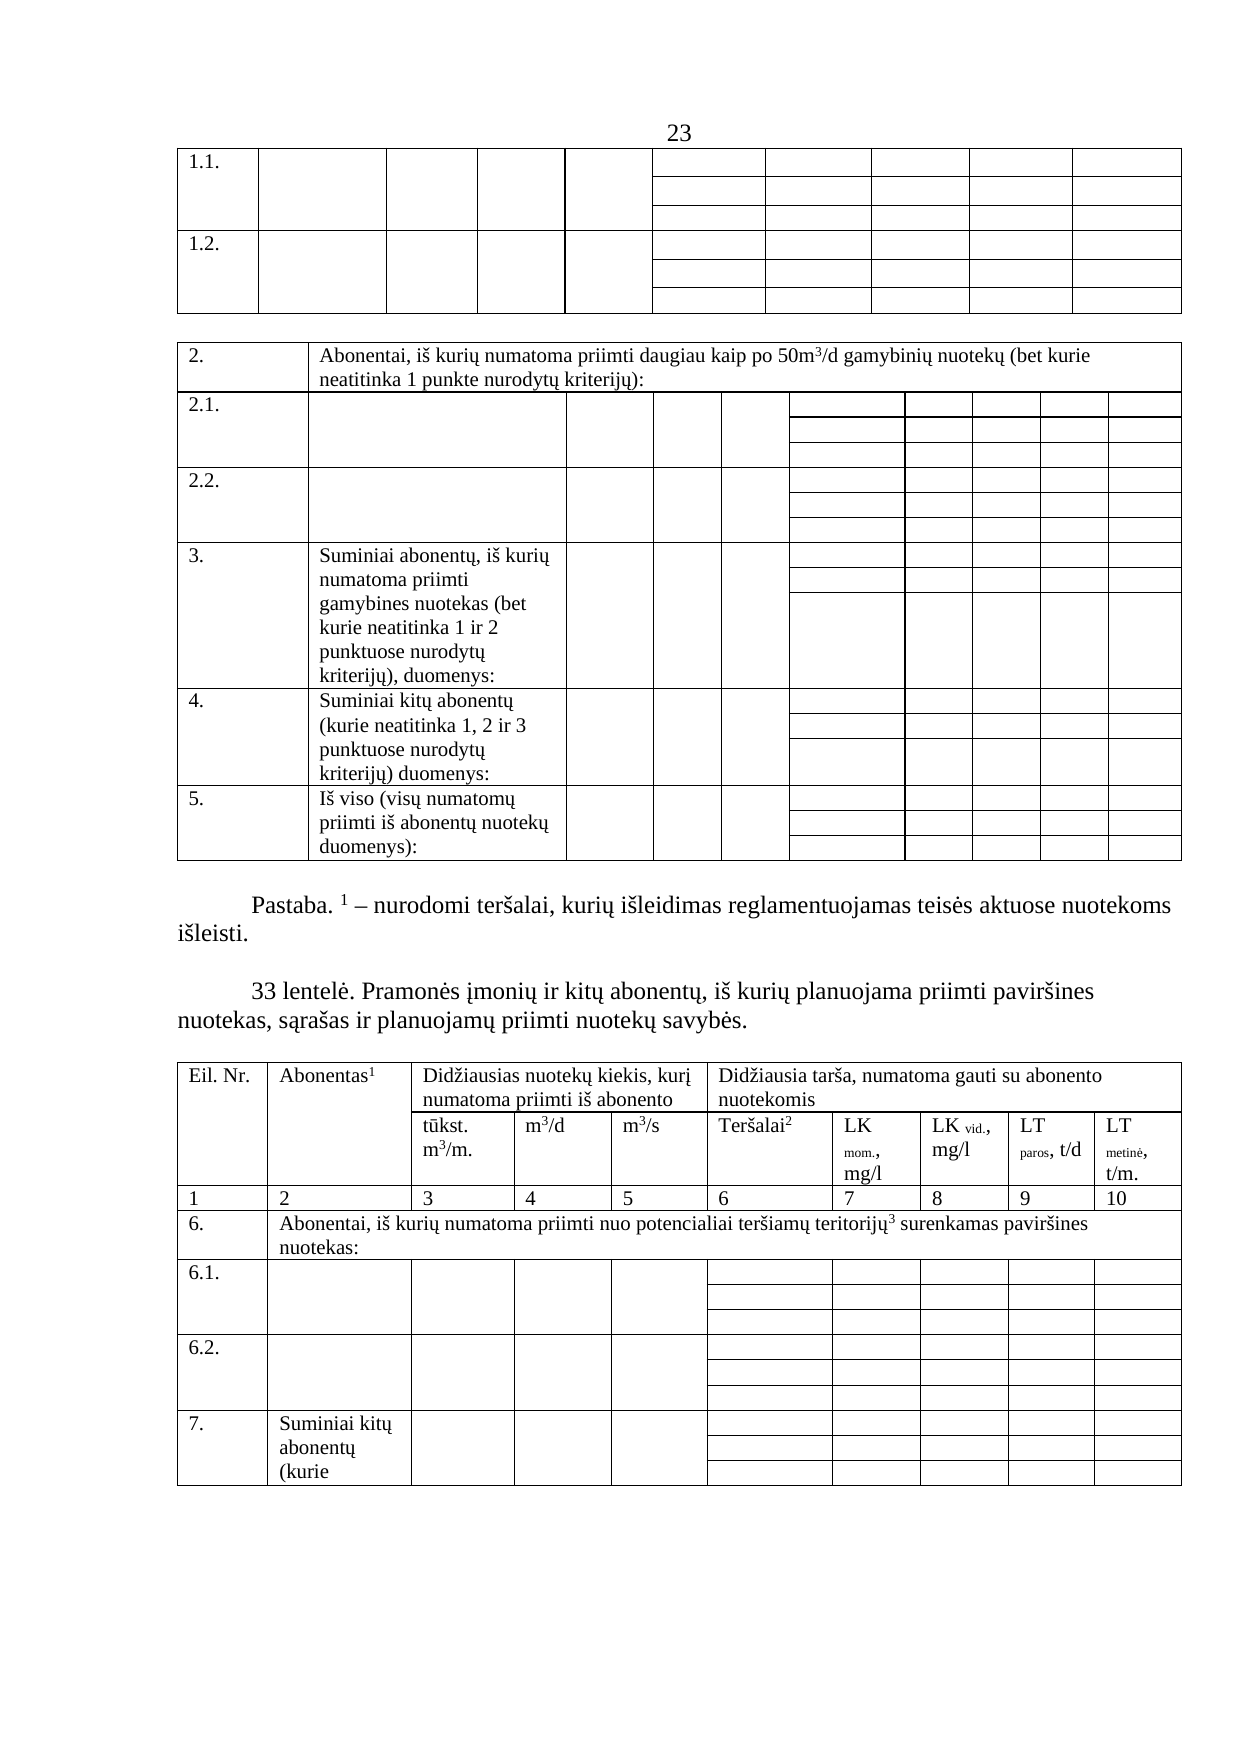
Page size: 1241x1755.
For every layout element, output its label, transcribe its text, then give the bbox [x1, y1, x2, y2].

table_cell [1073, 206, 1181, 230]
table_cell 8 [921, 1186, 1008, 1210]
table_cell [973, 836, 1040, 860]
table_cell [1041, 811, 1108, 835]
table_cell [973, 418, 1040, 442]
table_cell [708, 1360, 832, 1384]
table_cell [309, 393, 566, 467]
text 33 lentelė. Pramonės įmonių ir kitų abonentų, iš kurių planuojama priimti paviršines nuotekas, sąrašas ir planuojamų priimti nuotekų savybės. [177, 976, 1181, 1033]
table_cell [1073, 260, 1181, 287]
table_cell [612, 1411, 707, 1485]
table_cell [1041, 443, 1108, 467]
table_cell [1041, 568, 1108, 592]
table_cell [833, 1335, 920, 1359]
table_cell Abonentai, iš kurių numatoma priimti nuo potencialiai teršiamų teritorijų3 surenkamas paviršines nuotekas: [268, 1211, 1181, 1259]
table_cell [973, 468, 1040, 492]
table_cell [970, 206, 1072, 230]
table_header Didžiausias nuotekų kiekis, kurį numatoma priimti iš abonento [412, 1063, 707, 1111]
table_cell [872, 288, 969, 312]
table_cell [1095, 1411, 1181, 1435]
table_cell [1009, 1335, 1094, 1359]
table_cell 1.2. [178, 231, 258, 312]
table_cell [567, 393, 653, 467]
table_cell [766, 149, 871, 176]
table_cell 6.2. [178, 1335, 267, 1409]
table_cell [1095, 1285, 1181, 1309]
table_cell LK vid., mg/l [921, 1113, 1008, 1185]
table_header Didžiausia tarša, numatoma gauti su abonento nuotekomis [708, 1063, 1181, 1111]
table_cell [790, 739, 904, 785]
table_cell [906, 543, 972, 567]
table_cell [1041, 689, 1108, 712]
table_cell [1095, 1335, 1181, 1359]
table_cell 6 [708, 1186, 832, 1210]
table_cell [766, 260, 871, 287]
table_cell Suminiai kitų abonentų (kurie neatitinka 1, 2 ir 3 punktuose nurodytų kriterijų) duomenys: [309, 689, 566, 785]
table_cell [1009, 1386, 1094, 1409]
table_cell [766, 206, 871, 230]
table_cell Iš viso (visų numatomų priimti iš abonentų nuotekų duomenys): [309, 786, 566, 860]
table_cell [1041, 493, 1108, 517]
table_cell [653, 260, 765, 287]
table_cell 7 [833, 1186, 920, 1210]
table_cell [833, 1285, 920, 1309]
table_cell Suminiai kitų abonentų (kurie [268, 1411, 411, 1485]
table_cell [790, 714, 904, 738]
table_cell [1009, 1411, 1094, 1435]
table_cell 3. [178, 543, 308, 687]
table_cell [906, 443, 972, 467]
table_cell [906, 518, 972, 542]
table_cell [790, 836, 904, 860]
table_cell [1041, 593, 1108, 687]
table_cell [515, 1411, 611, 1485]
table_cell [708, 1411, 832, 1435]
table_cell [970, 231, 1072, 259]
table_cell [1109, 418, 1181, 442]
table_cell [906, 786, 972, 810]
table_cell [722, 543, 789, 687]
table_cell [906, 493, 972, 517]
table_cell [1109, 393, 1181, 416]
table_cell [973, 393, 1040, 416]
table_cell [766, 288, 871, 312]
table_cell [872, 177, 969, 205]
table_cell 2.2. [178, 468, 308, 542]
table_cell [259, 231, 386, 312]
table_cell [906, 714, 972, 738]
table_cell [412, 1411, 514, 1485]
table_cell [708, 1285, 832, 1309]
table_cell [1073, 288, 1181, 312]
table_cell [722, 393, 789, 467]
text Pastaba. 1 – nurodomi teršalai, kurių išleidimas reglamentuojamas teisės aktuose nuotekoms išleisti. [177, 890, 1181, 947]
table_cell m3/d [515, 1113, 611, 1185]
table_cell 5 [612, 1186, 707, 1210]
table_header Abonentai, iš kurių numatoma priimti daugiau kaip po 50m3/d gamybinių nuotekų (bet kurie neatitinka 1 punkte nurodytų kriterijų): [309, 343, 1181, 391]
table_cell 1 [178, 1186, 267, 1210]
table_cell [970, 149, 1072, 176]
table_cell [921, 1335, 1008, 1359]
table_cell [1041, 836, 1108, 860]
table_cell 6. [178, 1211, 267, 1259]
table_cell [1009, 1260, 1094, 1284]
table_cell [973, 493, 1040, 517]
table_cell [612, 1335, 707, 1409]
table_cell [654, 689, 721, 785]
table_cell [1095, 1436, 1181, 1460]
table_cell [708, 1310, 832, 1334]
table_cell [766, 231, 871, 259]
table_cell [906, 468, 972, 492]
table_cell [1109, 543, 1181, 567]
table_cell [1009, 1461, 1094, 1485]
table_cell [567, 689, 653, 785]
table_cell [833, 1436, 920, 1460]
table_cell [1041, 543, 1108, 567]
table_cell [1009, 1285, 1094, 1309]
table_cell [268, 1260, 411, 1334]
table_cell [833, 1260, 920, 1284]
table_cell Teršalai2 [708, 1113, 832, 1185]
table_cell [906, 418, 972, 442]
table_cell [1109, 493, 1181, 517]
table_cell [790, 468, 904, 492]
table_cell [1109, 518, 1181, 542]
table_cell [1095, 1310, 1181, 1334]
table_cell [478, 231, 564, 312]
table_cell [1109, 786, 1181, 810]
table_cell [1041, 393, 1108, 416]
table_cell [973, 593, 1040, 687]
table_cell 5. [178, 786, 308, 860]
table_cell [1109, 593, 1181, 687]
table_cell [906, 739, 972, 785]
table_cell [1095, 1461, 1181, 1485]
table_cell [653, 206, 765, 230]
table_cell [1073, 149, 1181, 176]
table_cell [970, 260, 1072, 287]
table_cell [973, 811, 1040, 835]
table_cell LT metinė, t/m. [1095, 1113, 1181, 1185]
table_cell 4 [515, 1186, 611, 1210]
table_cell [1009, 1436, 1094, 1460]
table_cell [790, 493, 904, 517]
table_cell [1095, 1386, 1181, 1409]
table_cell [921, 1260, 1008, 1284]
table_cell [567, 543, 653, 687]
table_cell tūkst. m3/m. [412, 1113, 514, 1185]
table_header Eil. Nr. [178, 1063, 267, 1185]
table_cell [1041, 468, 1108, 492]
table_cell [1109, 443, 1181, 467]
table_cell [921, 1285, 1008, 1309]
table_cell 2.1. [178, 393, 308, 467]
table_cell [906, 811, 972, 835]
table_cell [654, 543, 721, 687]
table_cell [268, 1335, 411, 1409]
table_cell [653, 149, 765, 176]
table_cell [833, 1461, 920, 1485]
table_cell [1095, 1360, 1181, 1384]
table_cell [1041, 418, 1108, 442]
table_cell [833, 1310, 920, 1334]
table_cell [567, 468, 653, 542]
table_cell [654, 393, 721, 467]
table_cell [708, 1386, 832, 1409]
table_cell [566, 231, 652, 312]
table_cell [921, 1360, 1008, 1384]
table_cell [653, 231, 765, 259]
table_cell 4. [178, 689, 308, 785]
table_cell [833, 1411, 920, 1435]
table_cell [1041, 786, 1108, 810]
table_cell 6.1. [178, 1260, 267, 1334]
table_cell m3/s [612, 1113, 707, 1185]
table_cell [790, 393, 904, 416]
table_cell [973, 518, 1040, 542]
table_cell [412, 1260, 514, 1334]
table_cell [790, 689, 904, 712]
table_cell [921, 1436, 1008, 1460]
table_cell [1009, 1360, 1094, 1384]
table_cell [708, 1436, 832, 1460]
table_cell 9 [1009, 1186, 1094, 1210]
table_cell LT paros, t/d [1009, 1113, 1094, 1185]
table_cell [612, 1260, 707, 1334]
table_cell [921, 1310, 1008, 1334]
table_cell [708, 1335, 832, 1359]
table_cell [654, 786, 721, 860]
table_cell [722, 468, 789, 542]
table_cell [973, 443, 1040, 467]
table_cell [790, 593, 904, 687]
table_cell [973, 689, 1040, 712]
table_cell [790, 543, 904, 567]
table_cell [708, 1461, 832, 1485]
table_cell [653, 288, 765, 312]
table_cell [872, 206, 969, 230]
table_cell [1109, 568, 1181, 592]
table_cell [1073, 231, 1181, 259]
table_cell [906, 836, 972, 860]
table_cell [1041, 714, 1108, 738]
table_header Abonentas1 [268, 1063, 411, 1185]
table_cell [259, 149, 386, 230]
table_cell [921, 1386, 1008, 1409]
table_cell [1041, 518, 1108, 542]
table_cell 1.1. [178, 149, 258, 230]
table_cell 7. [178, 1411, 267, 1485]
table_cell [387, 149, 477, 230]
table_cell [1109, 836, 1181, 860]
table_cell [478, 149, 564, 230]
table_cell [412, 1335, 514, 1409]
table_cell [833, 1360, 920, 1384]
table_cell [567, 786, 653, 860]
table_cell [708, 1260, 832, 1284]
table_cell [973, 543, 1040, 567]
table_cell [1109, 714, 1181, 738]
table_cell [872, 231, 969, 259]
table_cell [872, 260, 969, 287]
table_cell [766, 177, 871, 205]
table_cell [1073, 177, 1181, 205]
table_cell [973, 786, 1040, 810]
table_cell [1095, 1260, 1181, 1284]
table_header 2. [178, 343, 308, 391]
table_cell [722, 689, 789, 785]
table_cell 10 [1095, 1186, 1181, 1210]
table_cell [309, 468, 566, 542]
table_cell [790, 786, 904, 810]
table_cell [790, 518, 904, 542]
table_cell [1109, 468, 1181, 492]
table_cell [906, 689, 972, 712]
table_cell [653, 177, 765, 205]
table_cell [1109, 811, 1181, 835]
table_cell [1109, 739, 1181, 785]
table_cell [1041, 739, 1108, 785]
table_cell [1009, 1310, 1094, 1334]
table_cell [921, 1411, 1008, 1435]
table_cell [1109, 689, 1181, 712]
table_cell [566, 149, 652, 230]
table_cell [790, 568, 904, 592]
table_cell [970, 177, 1072, 205]
table_cell [833, 1386, 920, 1409]
table_cell [906, 393, 972, 416]
table_cell [790, 443, 904, 467]
table_cell [973, 714, 1040, 738]
table_cell [515, 1260, 611, 1334]
table_cell [973, 739, 1040, 785]
table_cell 3 [412, 1186, 514, 1210]
table_cell [790, 418, 904, 442]
table_cell LK mom., mg/l [833, 1113, 920, 1185]
table_cell [970, 288, 1072, 312]
table_cell Suminiai abonentų, iš kurių numatoma priimti gamybines nuotekas (bet kurie neatitinka 1 ir 2 punktuose nurodytų kriterijų), duomenys: [309, 543, 566, 687]
table_cell [790, 811, 904, 835]
table_cell 2 [268, 1186, 411, 1210]
table_cell [906, 593, 972, 687]
table_cell [973, 568, 1040, 592]
table_cell [921, 1461, 1008, 1485]
table_cell [906, 568, 972, 592]
table_cell [872, 149, 969, 176]
table_cell [654, 468, 721, 542]
table_cell [722, 786, 789, 860]
table_cell [387, 231, 477, 312]
table_cell [515, 1335, 611, 1409]
